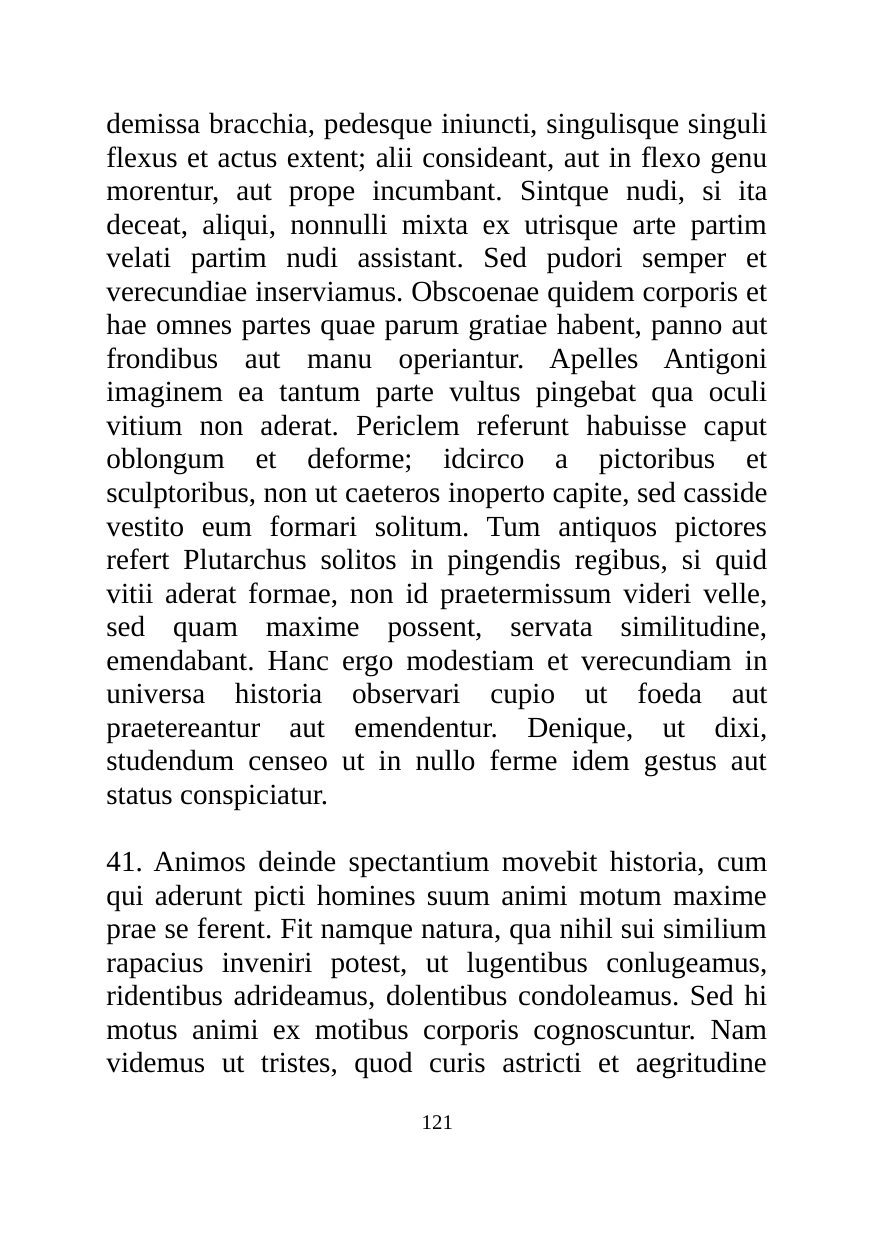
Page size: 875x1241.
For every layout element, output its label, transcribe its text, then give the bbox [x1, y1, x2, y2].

text 41. Animos deinde spectantium movebit historia, cum qui aderunt picti homines suum animi motum maxime prae se ferent. Fit namque natura, qua nihil sui similium rapacius inveniri potest, ut lugentibus conlugeamus, ridentibus adrideamus, dolentibus condoleamus. Sed hi motus animi ex motibus corporis cognoscuntur. Nam videmus ut tristes, quod curis astricti et aegritudine [106, 844, 768, 1079]
text demissa bracchia, pedesque iniuncti, singulisque singuli flexus et actus extent; alii consideant, aut in flexo genu morentur, aut prope incumbant. Sintque nudi, si ita deceat, aliqui, nonnulli mixta ex utrisque arte partim velati partim nudi assistant. Sed pudori semper et verecundiae inserviamus. Obscoenae quidem corporis et hae omnes partes quae parum gratiae habent, panno aut frondibus aut manu operiantur. Apelles Antigoni imaginem ea tantum parte vultus pingebat qua oculi vitium non aderat. Periclem referunt habuisse caput oblongum et deforme; idcirco a pictoribus et sculptoribus, non ut caeteros inoperto capite, sed casside vestito eum formari solitum. Tum antiquos pictores refert Plutarchus solitos in pingendis regibus, si quid vitii aderat formae, non id praetermissum videri velle, sed quam maxime possent, servata similitudine, emendabant. Hanc ergo modestiam et verecundiam in universa historia observari cupio ut foeda aut praetereantur aut emendentur. Denique, ut dixi, studendum censeo ut in nullo ferme idem gestus aut status conspiciatur. [106, 106, 768, 811]
